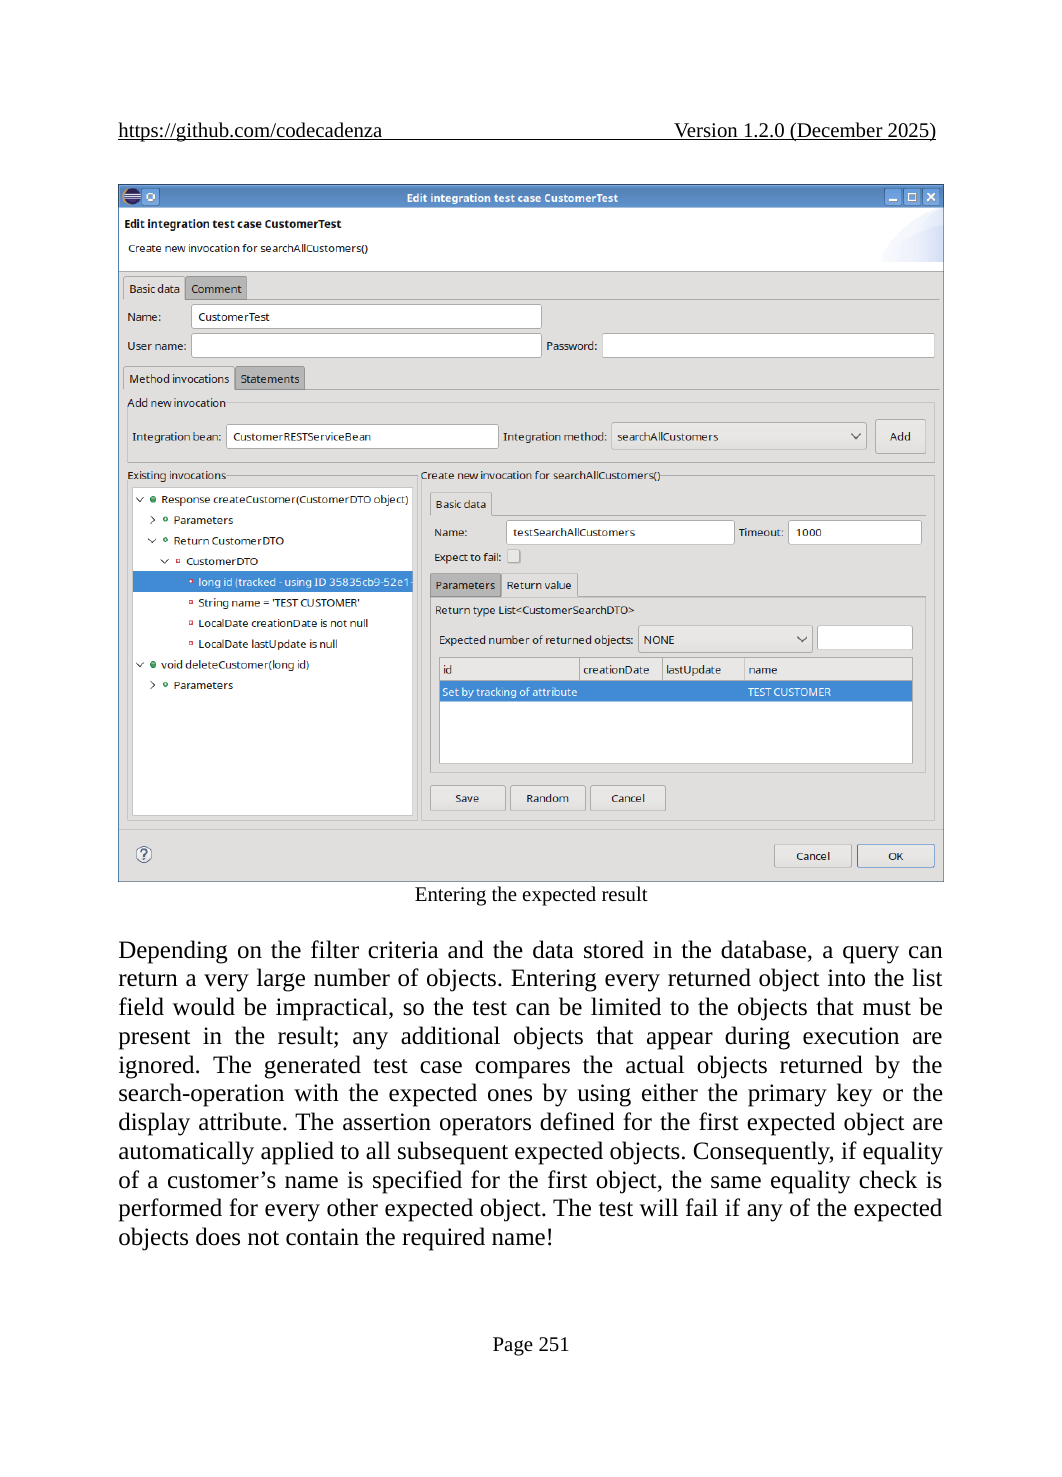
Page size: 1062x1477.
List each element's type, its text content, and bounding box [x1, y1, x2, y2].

text Depending on the filter criteria and the data stored in the database, a query can return a very large number of objects. Entering every returned object into the list field would be impractical, so the test can be limited to the objects that must be present in the result; any additional objects that appear during execution are ignored. The generated test case compares the actual objects returned by the search-operation with the expected ones by using either the primary key or the display attribute. The assertion operators defined for the first expected object are automatically applied to all subsequent expected objects. Consequently, if equality of a customer’s name is specified for the first object, the same equality check is performed for every other expected object. The test will fail if any of the expected objects does not contain the required name! [118, 935, 944, 1251]
picture [118, 184, 944, 882]
text Entering the expected result [118, 882, 944, 906]
